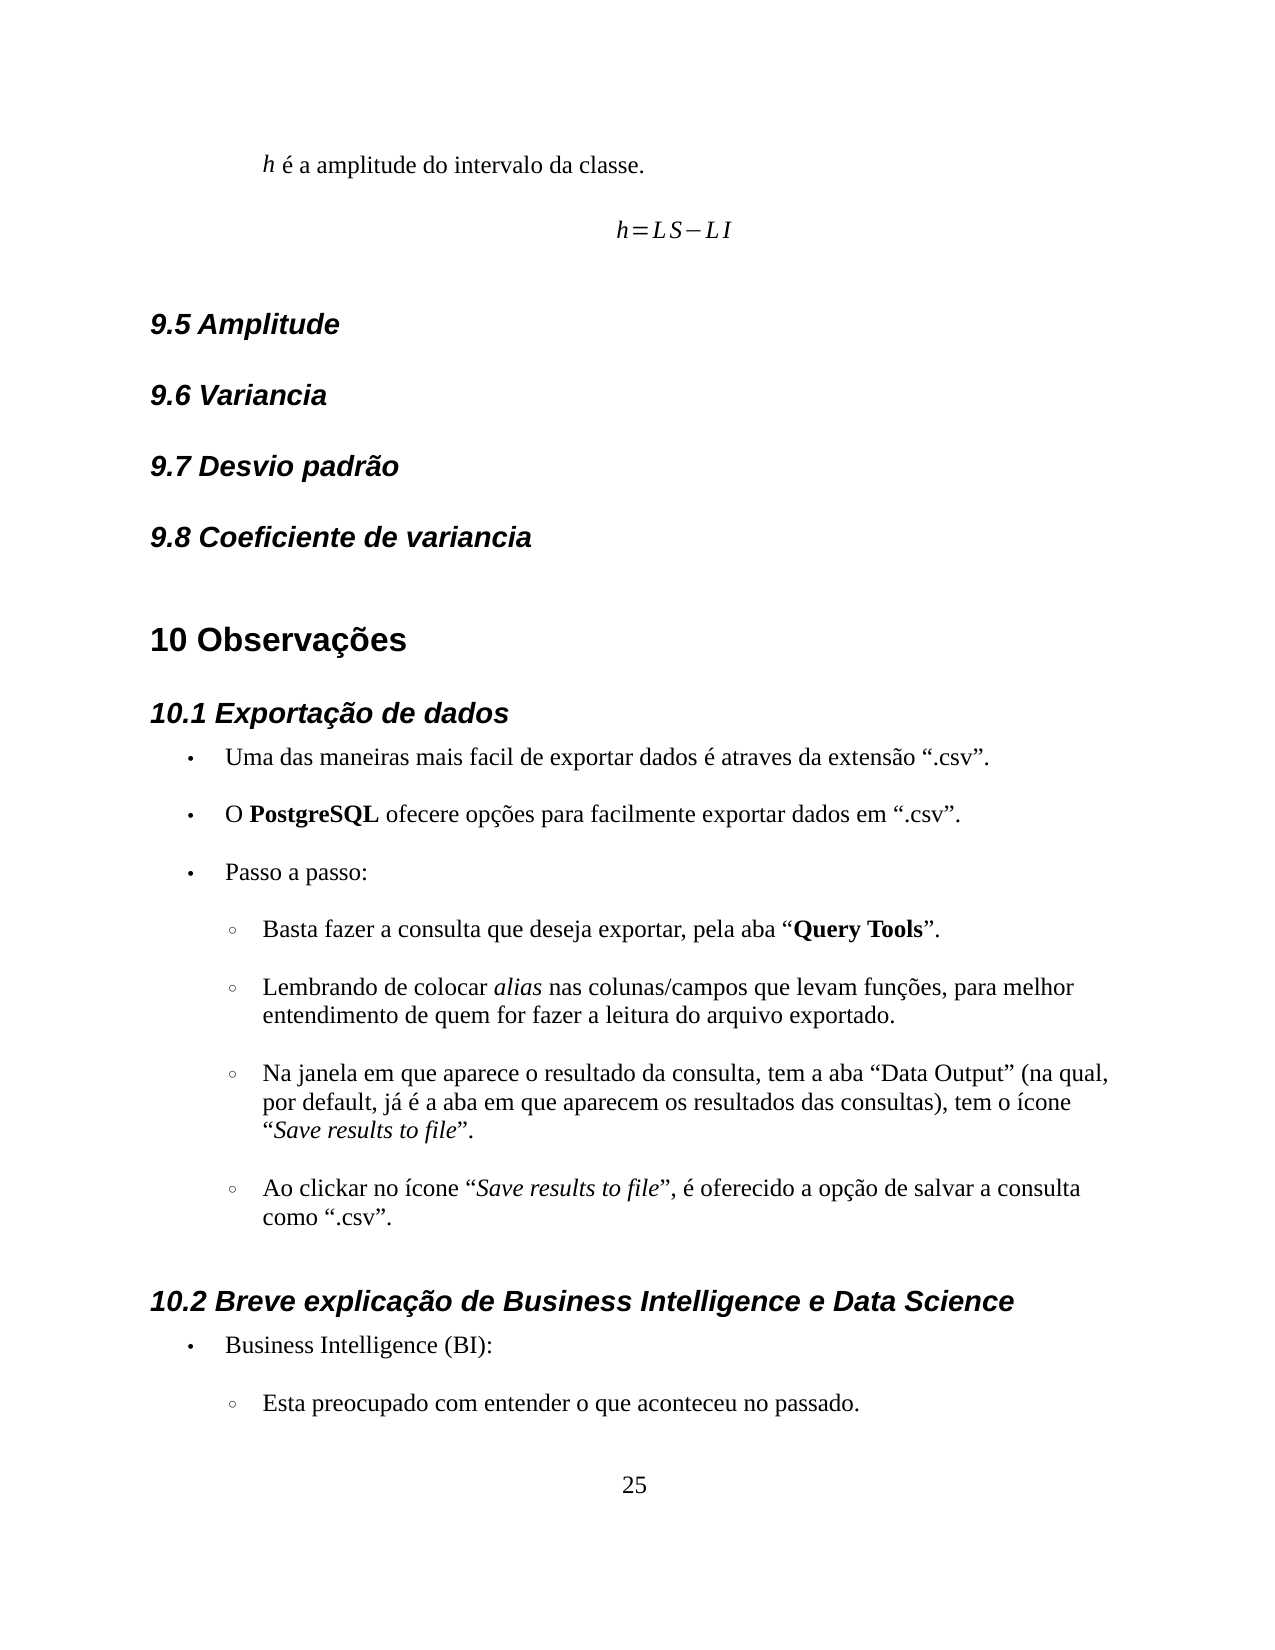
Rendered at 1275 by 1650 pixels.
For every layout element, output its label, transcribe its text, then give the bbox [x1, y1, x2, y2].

subtitle 10 Observações [150, 620, 1125, 658]
list é a amplitude do intervalo da classe. [225, 150, 1125, 207]
list O PostgreSQL ofecere opções para facilmente exportar dados em “.csv”. [187, 799, 1125, 857]
subtitle 10.2 Breve explicação de Business Intelligence e Data Science [150, 1284, 1125, 1318]
subtitle 9.5 Amplitude [150, 307, 1125, 340]
subtitle 10.1 Exportação de dados [150, 696, 1125, 729]
list Basta fazer a consulta que deseja exportar, pela aba “Query Tools”. [225, 914, 1125, 972]
subtitle 9.6 Variancia [150, 378, 1125, 411]
list Esta preocupado com entender o que aconteceu no passado. [225, 1388, 1125, 1417]
list Business Intelligence (BI): [187, 1330, 1125, 1388]
list Passo a passo: [187, 857, 1125, 914]
list Lembrando de colocar alias nas colunas/campos que levam funções, para melhor entendimento de quem for fazer a leitura do arquivo exportado. [225, 972, 1125, 1058]
list Ao clickar no ícone “Save results to file”, é oferecido a opção de salvar a consulta como “.csv”. [225, 1173, 1125, 1259]
subtitle 9.7 Desvio padrão [150, 449, 1125, 482]
subtitle 9.8 Coeficiente de variancia [150, 520, 1125, 553]
list Uma das maneiras mais facil de exportar dados é atraves da extensão “.csv”. [187, 742, 1125, 799]
list Na janela em que aparece o resultado da consulta, tem a aba “Data Output” (na qual, por default, já é a aba em que aparecem os resultados das consultas), tem o ícone “Save results to file”. [225, 1058, 1125, 1173]
